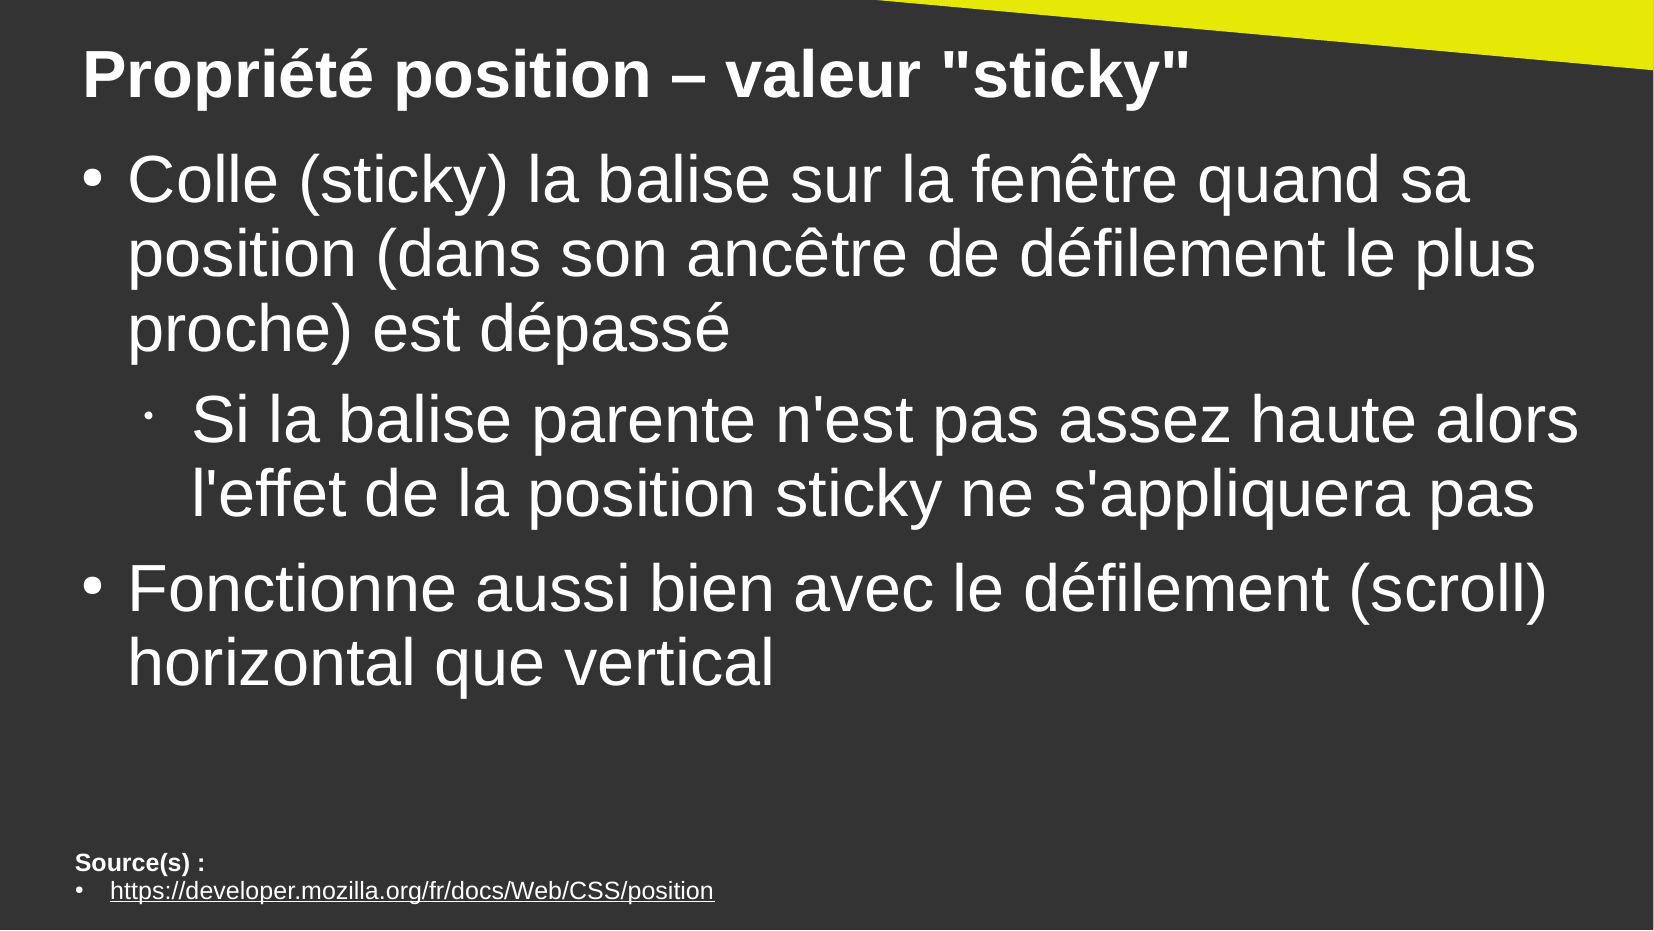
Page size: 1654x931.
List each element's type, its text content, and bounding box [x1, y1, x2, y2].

title Propriété position – valeur "sticky" [82, 37, 1571, 114]
text_box [876, 0, 1654, 71]
list Colle (sticky) la balise sur la fenêtre quand sa position (dans son ancêtre de défilement le plus proche) est dépassé Si la balise parente n'est pas assez haute alors l'effet de la position sticky ne s'appliquera pas Fonctionne aussi bien avec le défilement (scroll) horizontal que vertical [64, 141, 1604, 709]
text_box Source(s) : https://developer.mozilla.org/fr/docs/Web/CSS/position [60, 841, 1546, 931]
